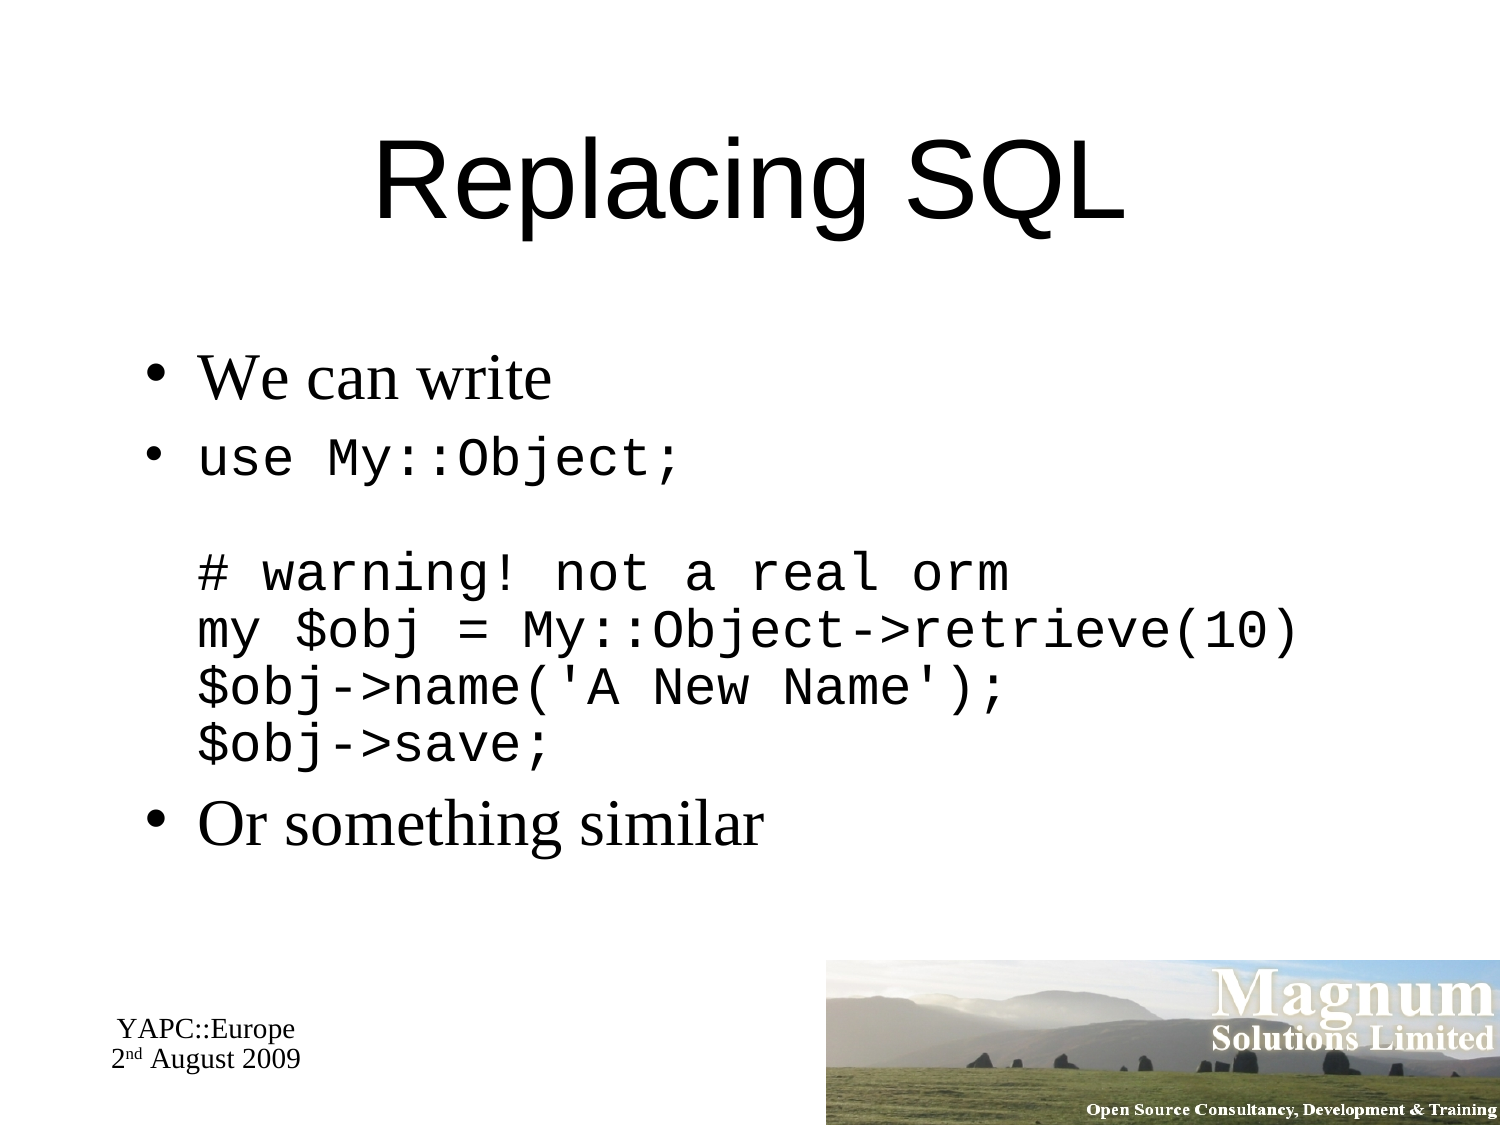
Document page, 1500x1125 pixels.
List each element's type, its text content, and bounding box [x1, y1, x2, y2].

picture [826, 960, 1500, 1125]
title Replacing SQL [112, 62, 1388, 250]
list We can write use My::Object; # warning! not a real orm my $obj = My::Object->retrieve(10) $obj->name('A New Name'); $obj->save; Or something similar [112, 337, 1388, 1013]
